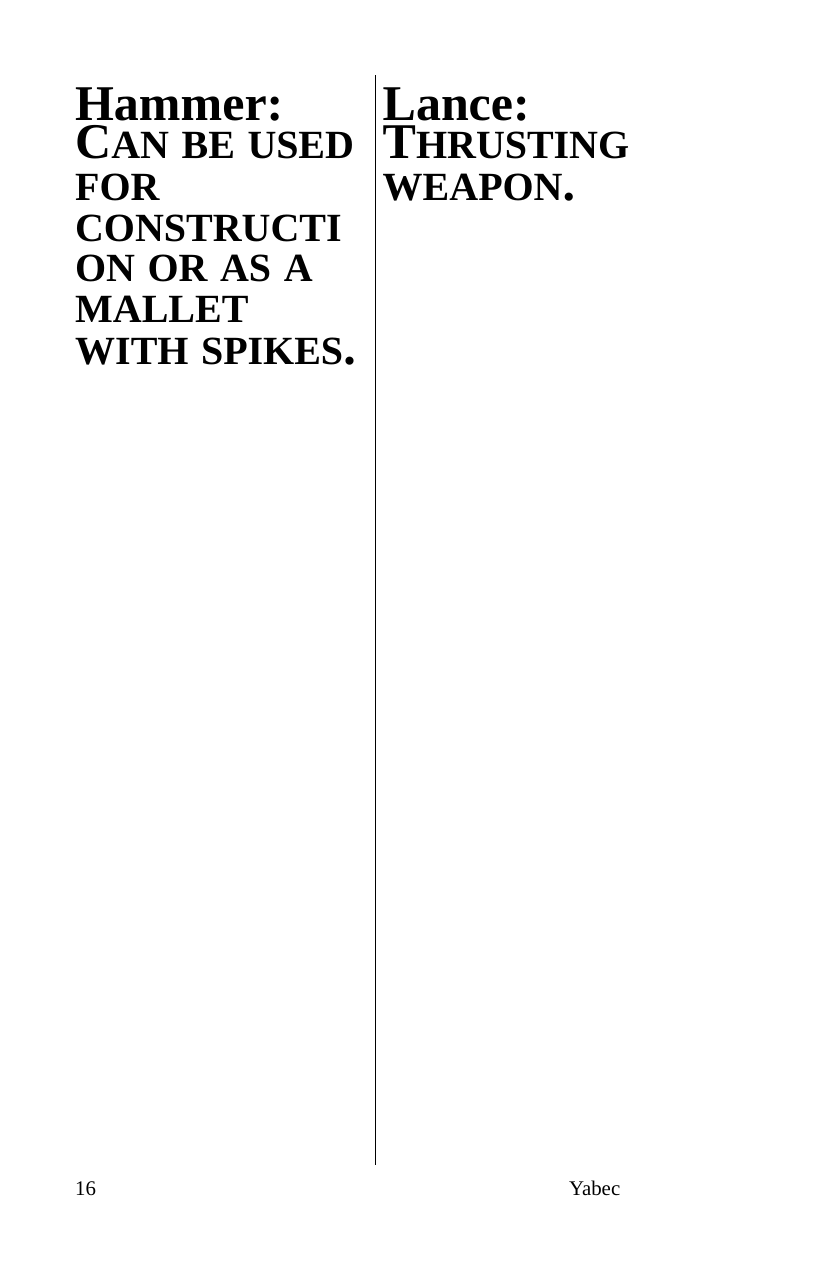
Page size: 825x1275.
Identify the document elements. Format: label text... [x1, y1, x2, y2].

text Lance: Thrusting weapon. [382, 87, 675, 211]
text Hammer: Can be used for construction or as a mallet with spikes. [75, 87, 367, 375]
